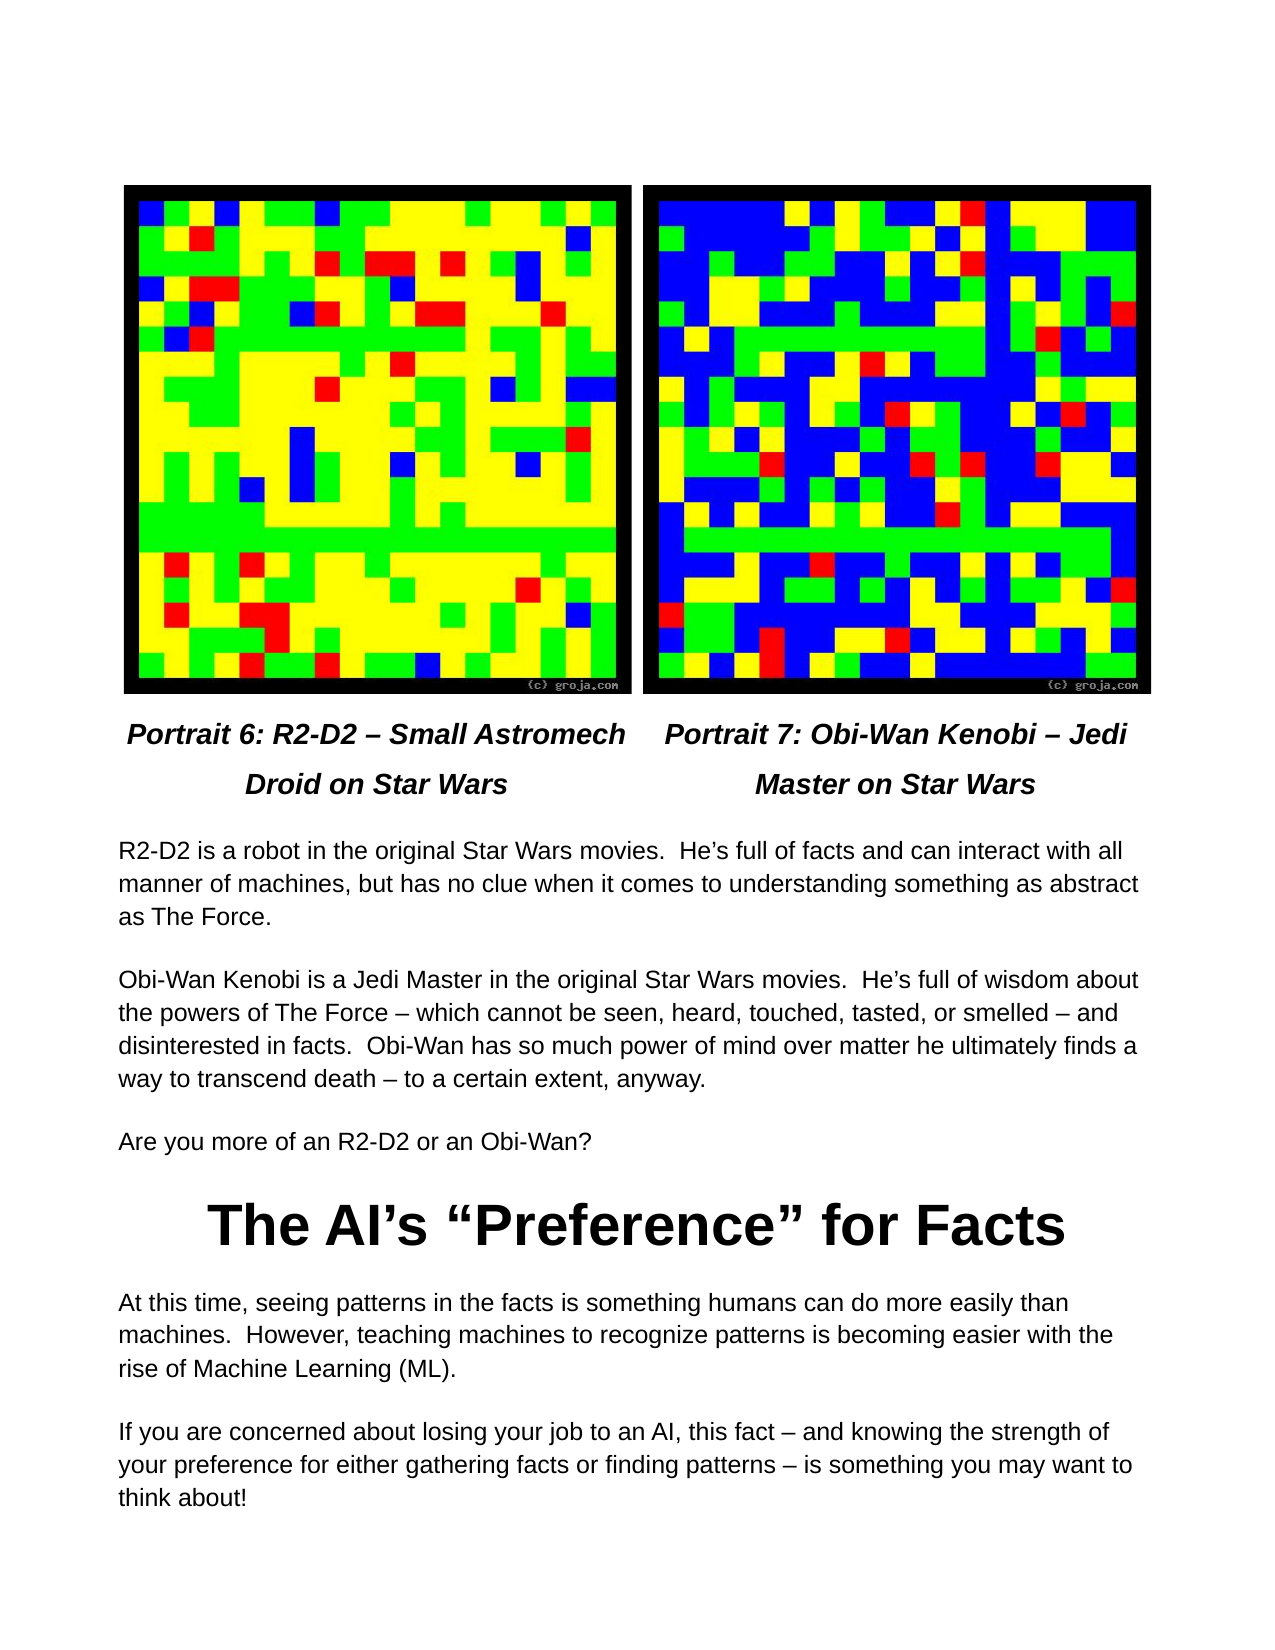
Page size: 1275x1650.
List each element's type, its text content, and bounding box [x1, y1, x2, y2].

text Obi-Wan Kenobi is a Jedi Master in the original Star Wars movies. He’s full of wisdom about the powers of The Force – which cannot be seen, heard, touched, tasted, or smelled – and disinterested in facts. Obi-Wan has so much power of mind over matter he ultimately finds a way to transcend death – to a certain extent, anyway. [118, 965, 1157, 1093]
text At this time, seeing patterns in the facts is something humans can do more easily than machines. However, teaching machines to recognize patterns is becoming easier with the rise of Machine Learning (ML). [118, 1287, 1157, 1382]
table_header [638, 118, 1157, 806]
text If you are concerned about losing your job to an AI, this fact – and knowing the strength of your preference for either gathering facts or finding patterns – is something you may want to think about! [118, 1417, 1157, 1511]
picture [643, 185, 1152, 694]
subtitle The AI’s “Preference” for Facts [118, 1190, 1157, 1257]
text R2-D2 is a robot in the original Star Wars movies. He’s full of facts and can interact with all manner of machines, but has no clue when it comes to understanding something as abstract as The Force. [118, 836, 1157, 931]
picture [123, 185, 632, 694]
table_header [118, 118, 637, 806]
text Are you more of an R2-D2 or an Obi-Wan? [118, 1127, 1157, 1156]
